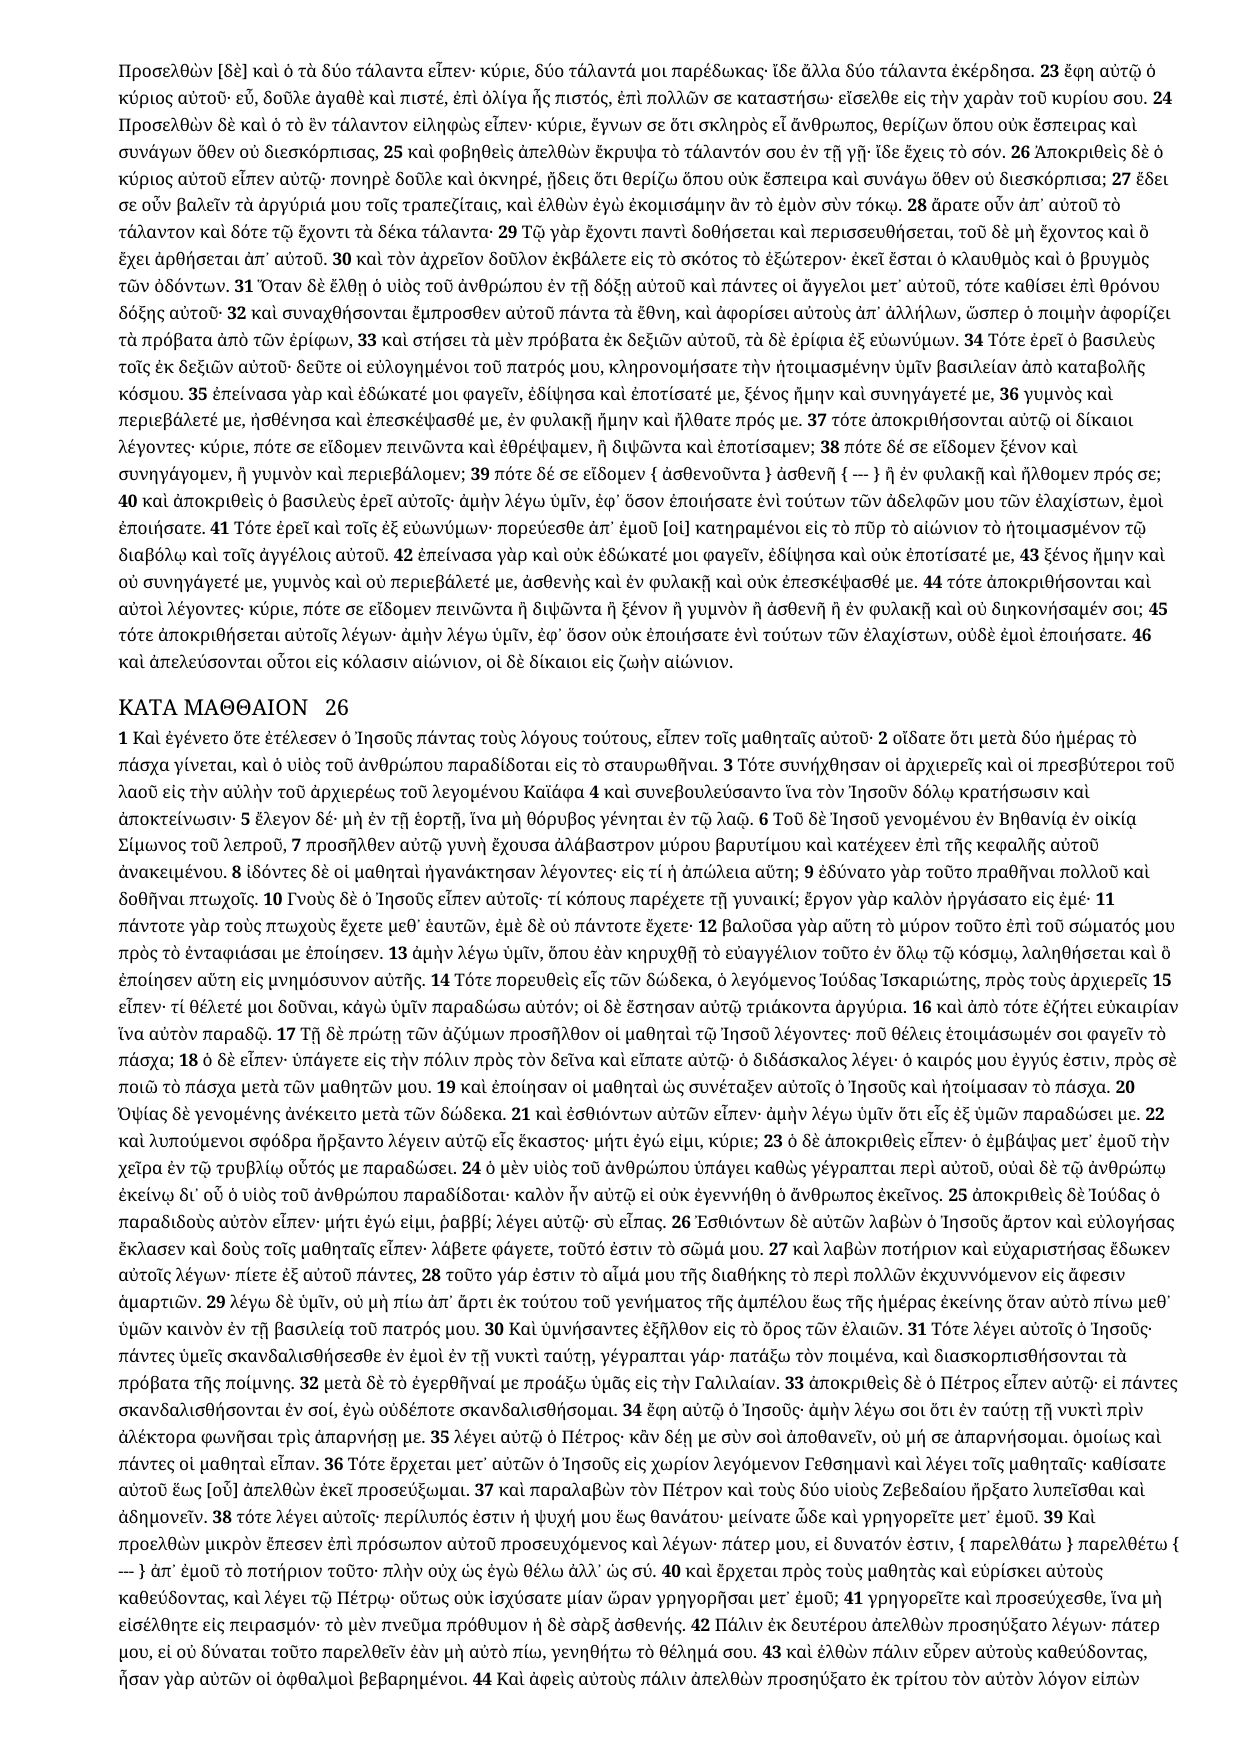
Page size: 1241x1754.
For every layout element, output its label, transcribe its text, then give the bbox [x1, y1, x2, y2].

text 1 Καὶ ἐγένετο ὅτε ἐτέλεσεν ὁ Ἰησοῦς πάντας τοὺς λόγους τούτους, εἶπεν τοῖς μαθηταῖς αὐτοῦ· 2 οἴδατε ὅτι μετὰ δύο ἡμέρας τὸ πάσχα γίνεται, καὶ ὁ υἱὸς τοῦ ἀνθρώπου παραδίδοται εἰς τὸ σταυρωθῆναι. 3 Τότε συνήχθησαν οἱ ἀρχιερεῖς καὶ οἱ πρεσβύτεροι τοῦ λαοῦ εἰς τὴν αὐλὴν τοῦ ἀρχιερέως τοῦ λεγομένου Καϊάφα 4 καὶ συνεβουλεύσαντο ἵνα τὸν Ἰησοῦν δόλῳ κρατήσωσιν καὶ ἀποκτείνωσιν· 5 ἔλεγον δέ· μὴ ἐν τῇ ἑορτῇ, ἵνα μὴ θόρυβος γένηται ἐν τῷ λαῷ. 6 Τοῦ δὲ Ἰησοῦ γενομένου ἐν Βηθανίᾳ ἐν οἰκίᾳ Σίμωνος τοῦ λεπροῦ, 7 προσῆλθεν αὐτῷ γυνὴ ἔχουσα ἀλάβαστρον μύρου βαρυτίμου καὶ κατέχεεν ἐπὶ τῆς κεφαλῆς αὐτοῦ ἀνακειμένου. 8 ἰδόντες δὲ οἱ μαθηταὶ ἠγανάκτησαν λέγοντες· εἰς τί ἡ ἀπώλεια αὕτη; 9 ἐδύνατο γὰρ τοῦτο πραθῆναι πολλοῦ καὶ δοθῆναι πτωχοῖς. 10 Γνοὺς δὲ ὁ Ἰησοῦς εἶπεν αὐτοῖς· τί κόπους παρέχετε τῇ γυναικί; ἔργον γὰρ καλὸν ἠργάσατο εἰς ἐμέ· 11 πάντοτε γὰρ τοὺς πτωχοὺς ἔχετε μεθ᾽ ἑαυτῶν, ἐμὲ δὲ οὐ πάντοτε ἔχετε· 12 βαλοῦσα γὰρ αὕτη τὸ μύρον τοῦτο ἐπὶ τοῦ σώματός μου πρὸς τὸ ἐνταφιάσαι με ἐποίησεν. 13 ἀμὴν λέγω ὑμῖν, ὅπου ἐὰν κηρυχθῇ τὸ εὐαγγέλιον τοῦτο ἐν ὅλῳ τῷ κόσμῳ, λαληθήσεται καὶ ὃ ἐποίησεν αὕτη εἰς μνημόσυνον αὐτῆς. 14 Τότε πορευθεὶς εἷς τῶν δώδεκα, ὁ λεγόμενος Ἰούδας Ἰσκαριώτης, πρὸς τοὺς ἀρχιερεῖς 15 εἶπεν· τί θέλετέ μοι δοῦναι, κἀγὼ ὑμῖν παραδώσω αὐτόν; οἱ δὲ ἔστησαν αὐτῷ τριάκοντα ἀργύρια. 16 καὶ ἀπὸ τότε ἐζήτει εὐκαιρίαν ἵνα αὐτὸν παραδῷ. 17 Τῇ δὲ πρώτῃ τῶν ἀζύμων προσῆλθον οἱ μαθηταὶ τῷ Ἰησοῦ λέγοντες· ποῦ θέλεις ἑτοιμάσωμέν σοι φαγεῖν τὸ πάσχα; 18 ὁ δὲ εἶπεν· ὑπάγετε εἰς τὴν πόλιν πρὸς τὸν δεῖνα καὶ εἴπατε αὐτῷ· ὁ διδάσκαλος λέγει· ὁ καιρός μου ἐγγύς ἐστιν, πρὸς σὲ ποιῶ τὸ πάσχα μετὰ τῶν μαθητῶν μου. 19 καὶ ἐποίησαν οἱ μαθηταὶ ὡς συνέταξεν αὐτοῖς ὁ Ἰησοῦς καὶ ἡτοίμασαν τὸ πάσχα. 20 Ὀψίας δὲ γενομένης ἀνέκειτο μετὰ τῶν δώδεκα. 21 καὶ ἐσθιόντων αὐτῶν εἶπεν· ἀμὴν λέγω ὑμῖν ὅτι εἷς ἐξ ὑμῶν παραδώσει με. 22 καὶ λυπούμενοι σφόδρα ἤρξαντο λέγειν αὐτῷ εἷς ἕκαστος· μήτι ἐγώ εἰμι, κύριε; 23 ὁ δὲ ἀποκριθεὶς εἶπεν· ὁ ἐμβάψας μετ᾽ ἐμοῦ τὴν χεῖρα ἐν τῷ τρυβλίῳ οὗτός με παραδώσει. 24 ὁ μὲν υἱὸς τοῦ ἀνθρώπου ὑπάγει καθὼς γέγραπται περὶ αὐτοῦ, οὐαὶ δὲ τῷ ἀνθρώπῳ ἐκείνῳ δι᾽ οὗ ὁ υἱὸς τοῦ ἀνθρώπου παραδίδοται· καλὸν ἦν αὐτῷ εἰ οὐκ ἐγεννήθη ὁ ἄνθρωπος ἐκεῖνος. 25 ἀποκριθεὶς δὲ Ἰούδας ὁ παραδιδοὺς αὐτὸν εἶπεν· μήτι ἐγώ εἰμι, ῥαββί; λέγει αὐτῷ· σὺ εἶπας. 26 Ἐσθιόντων δὲ αὐτῶν λαβὼν ὁ Ἰησοῦς ἄρτον καὶ εὐλογήσας ἔκλασεν καὶ δοὺς τοῖς μαθηταῖς εἶπεν· λάβετε φάγετε, τοῦτό ἐστιν τὸ σῶμά μου. 27 καὶ λαβὼν ποτήριον καὶ εὐχαριστήσας ἔδωκεν αὐτοῖς λέγων· πίετε ἐξ αὐτοῦ πάντες, 28 τοῦτο γάρ ἐστιν τὸ αἷμά μου τῆς διαθήκης τὸ περὶ πολλῶν ἐκχυννόμενον εἰς ἄφεσιν ἁμαρτιῶν. 29 λέγω δὲ ὑμῖν, οὐ μὴ πίω ἀπ᾽ ἄρτι ἐκ τούτου τοῦ γενήματος τῆς ἀμπέλου ἕως τῆς ἡμέρας ἐκείνης ὅταν αὐτὸ πίνω μεθ᾽ ὑμῶν καινὸν ἐν τῇ βασιλείᾳ τοῦ πατρός μου. 30 Καὶ ὑμνήσαντες ἐξῆλθον εἰς τὸ ὄρος τῶν ἐλαιῶν. 31 Τότε λέγει αὐτοῖς ὁ Ἰησοῦς· πάντες ὑμεῖς σκανδαλισθήσεσθε ἐν ἐμοὶ ἐν τῇ νυκτὶ ταύτῃ, γέγραπται γάρ· πατάξω τὸν ποιμένα, καὶ διασκορπισθήσονται τὰ πρόβατα τῆς ποίμνης. 32 μετὰ δὲ τὸ ἐγερθῆναί με προάξω ὑμᾶς εἰς τὴν Γαλιλαίαν. 33 ἀποκριθεὶς δὲ ὁ Πέτρος εἶπεν αὐτῷ· εἰ πάντες σκανδαλισθήσονται ἐν σοί, ἐγὼ οὐδέποτε σκανδαλισθήσομαι. 34 ἔφη αὐτῷ ὁ Ἰησοῦς· ἀμὴν λέγω σοι ὅτι ἐν ταύτῃ τῇ νυκτὶ πρὶν ἀλέκτορα φωνῆσαι τρὶς ἀπαρνήσῃ με. 35 λέγει αὐτῷ ὁ Πέτρος· κἂν δέῃ με σὺν σοὶ ἀποθανεῖν, οὐ μή σε ἀπαρνήσομαι. ὁμοίως καὶ πάντες οἱ μαθηταὶ εἶπαν. 36 Τότε ἔρχεται μετ᾽ αὐτῶν ὁ Ἰησοῦς εἰς χωρίον λεγόμενον Γεθσημανὶ καὶ λέγει τοῖς μαθηταῖς· καθίσατε αὐτοῦ ἕως [οὗ] ἀπελθὼν ἐκεῖ προσεύξωμαι. 37 καὶ παραλαβὼν τὸν Πέτρον καὶ τοὺς δύο υἱοὺς Ζεβεδαίου ἤρξατο λυπεῖσθαι καὶ ἀδημονεῖν. 38 τότε λέγει αὐτοῖς· περίλυπός ἐστιν ἡ ψυχή μου ἕως θανάτου· μείνατε ὧδε καὶ γρηγορεῖτε μετ᾽ ἐμοῦ. 39 Καὶ προελθὼν μικρὸν ἔπεσεν ἐπὶ πρόσωπον αὐτοῦ προσευχόμενος καὶ λέγων· πάτερ μου, εἰ δυνατόν ἐστιν, { παρελθάτω } παρελθέτω { --- } ἀπ᾽ ἐμοῦ τὸ ποτήριον τοῦτο· πλὴν οὐχ ὡς ἐγὼ θέλω ἀλλ᾽ ὡς σύ. 40 καὶ ἔρχεται πρὸς τοὺς μαθητὰς καὶ εὑρίσκει αὐτοὺς καθεύδοντας, καὶ λέγει τῷ Πέτρῳ· οὕτως οὐκ ἰσχύσατε μίαν ὥραν γρηγορῆσαι μετ᾽ ἐμοῦ; 41 γρηγορεῖτε καὶ προσεύχεσθε, ἵνα μὴ εἰσέλθητε εἰς πειρασμόν· τὸ μὲν πνεῦμα πρόθυμον ἡ δὲ σὰρξ ἀσθενής. 42 Πάλιν ἐκ δευτέρου ἀπελθὼν προσηύξατο λέγων· πάτερ μου, εἰ οὐ δύναται τοῦτο παρελθεῖν ἐὰν μὴ αὐτὸ πίω, γενηθήτω τὸ θέλημά σου. 43 καὶ ἐλθὼν πάλιν εὗρεν αὐτοὺς καθεύδοντας, ἦσαν γὰρ αὐτῶν οἱ ὀφθαλμοὶ βεβαρημένοι. 44 Καὶ ἀφεὶς αὐτοὺς πάλιν ἀπελθὼν προσηύξατο ἐκ τρίτου τὸν αὐτὸν λόγον εἰπὼν [118, 726, 1181, 1690]
text Προσελθὼν [δὲ] καὶ ὁ τὰ δύο τάλαντα εἶπεν· κύριε, δύο τάλαντά μοι παρέδωκας· ἴδε ἄλλα δύο τάλαντα ἐκέρδησα. 23 ἔφη αὐτῷ ὁ κύριος αὐτοῦ· εὖ, δοῦλε ἀγαθὲ καὶ πιστέ, ἐπὶ ὀλίγα ἦς πιστός, ἐπὶ πολλῶν σε καταστήσω· εἴσελθε εἰς τὴν χαρὰν τοῦ κυρίου σου. 24 Προσελθὼν δὲ καὶ ὁ τὸ ἓν τάλαντον εἰληφὼς εἶπεν· κύριε, ἔγνων σε ὅτι σκληρὸς εἶ ἄνθρωπος, θερίζων ὅπου οὐκ ἔσπειρας καὶ συνάγων ὅθεν οὐ διεσκόρπισας, 25 καὶ φοβηθεὶς ἀπελθὼν ἔκρυψα τὸ τάλαντόν σου ἐν τῇ γῇ· ἴδε ἔχεις τὸ σόν. 26 Ἀποκριθεὶς δὲ ὁ κύριος αὐτοῦ εἶπεν αὐτῷ· πονηρὲ δοῦλε καὶ ὀκνηρέ, ᾔδεις ὅτι θερίζω ὅπου οὐκ ἔσπειρα καὶ συνάγω ὅθεν οὐ διεσκόρπισα; 27 ἔδει σε οὖν βαλεῖν τὰ ἀργύριά μου τοῖς τραπεζίταις, καὶ ἐλθὼν ἐγὼ ἐκομισάμην ἂν τὸ ἐμὸν σὺν τόκῳ. 28 ἄρατε οὖν ἀπ᾽ αὐτοῦ τὸ τάλαντον καὶ δότε τῷ ἔχοντι τὰ δέκα τάλαντα· 29 Τῷ γὰρ ἔχοντι παντὶ δοθήσεται καὶ περισσευθήσεται, τοῦ δὲ μὴ ἔχοντος καὶ ὃ ἔχει ἀρθήσεται ἀπ᾽ αὐτοῦ. 30 καὶ τὸν ἀχρεῖον δοῦλον ἐκβάλετε εἰς τὸ σκότος τὸ ἐξώτερον· ἐκεῖ ἔσται ὁ κλαυθμὸς καὶ ὁ βρυγμὸς τῶν ὀδόντων. 31 Ὅταν δὲ ἔλθῃ ὁ υἱὸς τοῦ ἀνθρώπου ἐν τῇ δόξῃ αὐτοῦ καὶ πάντες οἱ ἄγγελοι μετ᾽ αὐτοῦ, τότε καθίσει ἐπὶ θρόνου δόξης αὐτοῦ· 32 καὶ συναχθήσονται ἔμπροσθεν αὐτοῦ πάντα τὰ ἔθνη, καὶ ἀφορίσει αὐτοὺς ἀπ᾽ ἀλλήλων, ὥσπερ ὁ ποιμὴν ἀφορίζει τὰ πρόβατα ἀπὸ τῶν ἐρίφων, 33 καὶ στήσει τὰ μὲν πρόβατα ἐκ δεξιῶν αὐτοῦ, τὰ δὲ ἐρίφια ἐξ εὐωνύμων. 34 Τότε ἐρεῖ ὁ βασιλεὺς τοῖς ἐκ δεξιῶν αὐτοῦ· δεῦτε οἱ εὐλογημένοι τοῦ πατρός μου, κληρονομήσατε τὴν ἡτοιμασμένην ὑμῖν βασιλείαν ἀπὸ καταβολῆς κόσμου. 35 ἐπείνασα γὰρ καὶ ἐδώκατέ μοι φαγεῖν, ἐδίψησα καὶ ἐποτίσατέ με, ξένος ἤμην καὶ συνηγάγετέ με, 36 γυμνὸς καὶ περιεβάλετέ με, ἠσθένησα καὶ ἐπεσκέψασθέ με, ἐν φυλακῇ ἤμην καὶ ἤλθατε πρός με. 37 τότε ἀποκριθήσονται αὐτῷ οἱ δίκαιοι λέγοντες· κύριε, πότε σε εἴδομεν πεινῶντα καὶ ἐθρέψαμεν, ἢ διψῶντα καὶ ἐποτίσαμεν; 38 πότε δέ σε εἴδομεν ξένον καὶ συνηγάγομεν, ἢ γυμνὸν καὶ περιεβάλομεν; 39 πότε δέ σε εἴδομεν { ἀσθενοῦντα } ἀσθενῆ { --- } ἢ ἐν φυλακῇ καὶ ἤλθομεν πρός σε; 40 καὶ ἀποκριθεὶς ὁ βασιλεὺς ἐρεῖ αὐτοῖς· ἀμὴν λέγω ὑμῖν, ἐφ᾽ ὅσον ἐποιήσατε ἑνὶ τούτων τῶν ἀδελφῶν μου τῶν ἐλαχίστων, ἐμοὶ ἐποιήσατε. 41 Τότε ἐρεῖ καὶ τοῖς ἐξ εὐωνύμων· πορεύεσθε ἀπ᾽ ἐμοῦ [οἱ] κατηραμένοι εἰς τὸ πῦρ τὸ αἰώνιον τὸ ἡτοιμασμένον τῷ διαβόλῳ καὶ τοῖς ἀγγέλοις αὐτοῦ. 42 ἐπείνασα γὰρ καὶ οὐκ ἐδώκατέ μοι φαγεῖν, ἐδίψησα καὶ οὐκ ἐποτίσατέ με, 43 ξένος ἤμην καὶ οὐ συνηγάγετέ με, γυμνὸς καὶ οὐ περιεβάλετέ με, ἀσθενὴς καὶ ἐν φυλακῇ καὶ οὐκ ἐπεσκέψασθέ με. 44 τότε ἀποκριθήσονται καὶ αὐτοὶ λέγοντες· κύριε, πότε σε εἴδομεν πεινῶντα ἢ διψῶντα ἢ ξένον ἢ γυμνὸν ἢ ἀσθενῆ ἢ ἐν φυλακῇ καὶ οὐ διηκονήσαμέν σοι; 45 τότε ἀποκριθήσεται αὐτοῖς λέγων· ἀμὴν λέγω ὑμῖν, ἐφ᾽ ὅσον οὐκ ἐποιήσατε ἑνὶ τούτων τῶν ἐλαχίστων, οὐδὲ ἐμοὶ ἐποιήσατε. 46 καὶ ἀπελεύσονται οὗτοι εἰς κόλασιν αἰώνιον, οἱ δὲ δίκαιοι εἰς ζωὴν αἰώνιον. [118, 59, 1181, 674]
text ΚΑΤΑ ΜΑΘΘΑΙΟΝ 26 [118, 692, 1181, 722]
